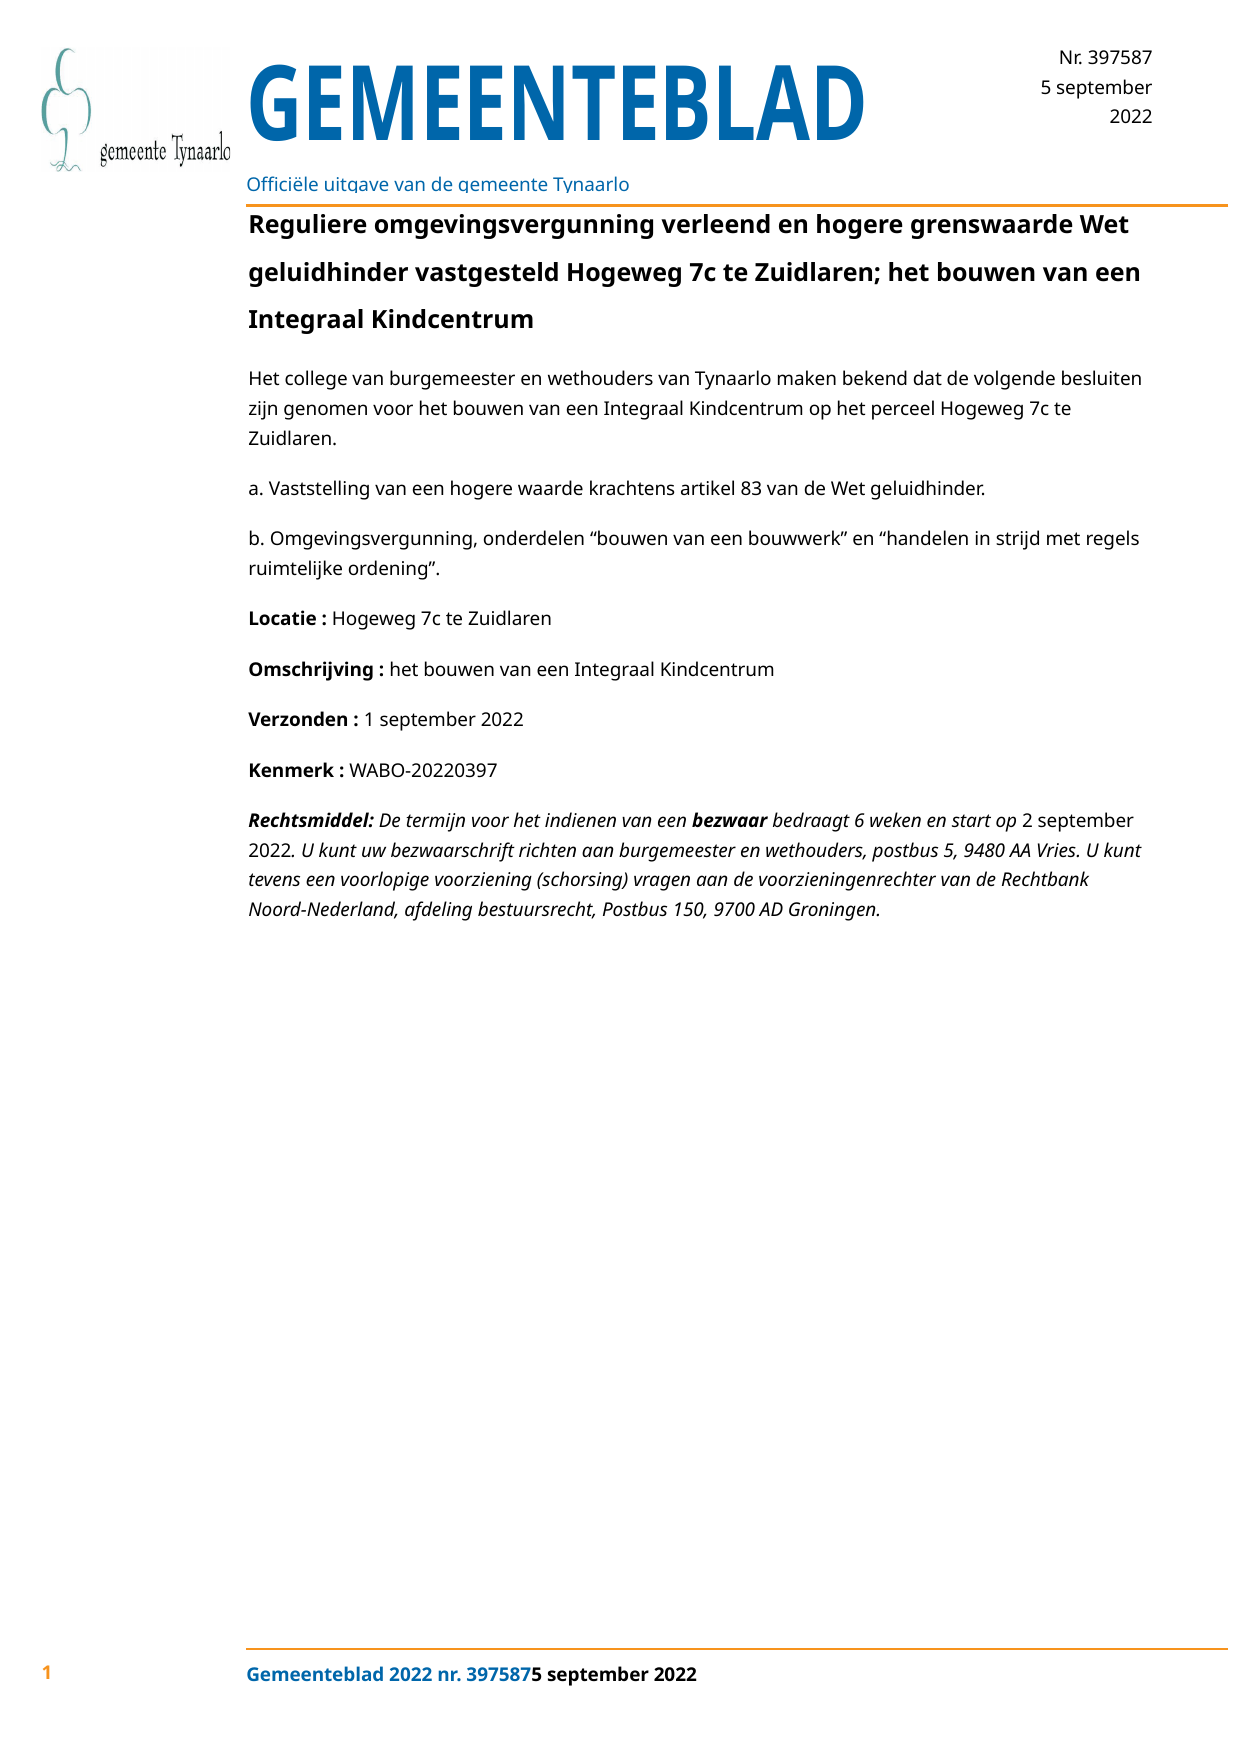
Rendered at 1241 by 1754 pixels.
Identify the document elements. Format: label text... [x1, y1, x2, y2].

text b. Omgevingsvergunning, onderdelen “bouwen van een bouwwerk” en “handelen in strijd met regels ruimtelijke ordening”. [248, 526, 1152, 581]
text Verzonden : 1 september 2022 [248, 706, 1152, 732]
text Locatie : Hogeweg 7c te Zuidlaren [248, 606, 1152, 631]
text Rechtsmiddel: De termijn voor het indienen van een bezwaar bedraagt 6 weken en start op 2 september 2022. U kunt uw bezwaarschrift richten aan burgemeester en wethouders, postbus 5, 9480 AA Vries. U kunt tevens een voorlopige voorziening (schorsing) vragen aan de voorzieningenrechter van de Rechtbank Noord-Nederland, afdeling bestuursrecht, Postbus 150, 9700 AD Groningen. [248, 807, 1152, 922]
picture [41, 47, 231, 172]
text Omschrijving : het bouwen van een Integraal Kindcentrum [248, 656, 1152, 682]
text Het college van burgemeester en wethouders van Tynaarlo maken bekend dat de volgende besluiten zijn genomen voor het bouwen van een Integraal Kindcentrum op het perceel Hogeweg 7c te Zuidlaren. [248, 366, 1152, 450]
text a. Vaststelling van een hogere waarde krachtens artikel 83 van de Wet geluidhinder. [248, 475, 1152, 501]
text Reguliere omgevingsvergunning verleend en hogere grenswaarde Wet geluidhinder vastgesteld Hogeweg 7c te Zuidlaren; het bouwen van een Integraal Kindcentrum [248, 207, 1152, 336]
text Kenmerk : WABO-20220397 [248, 757, 1152, 782]
